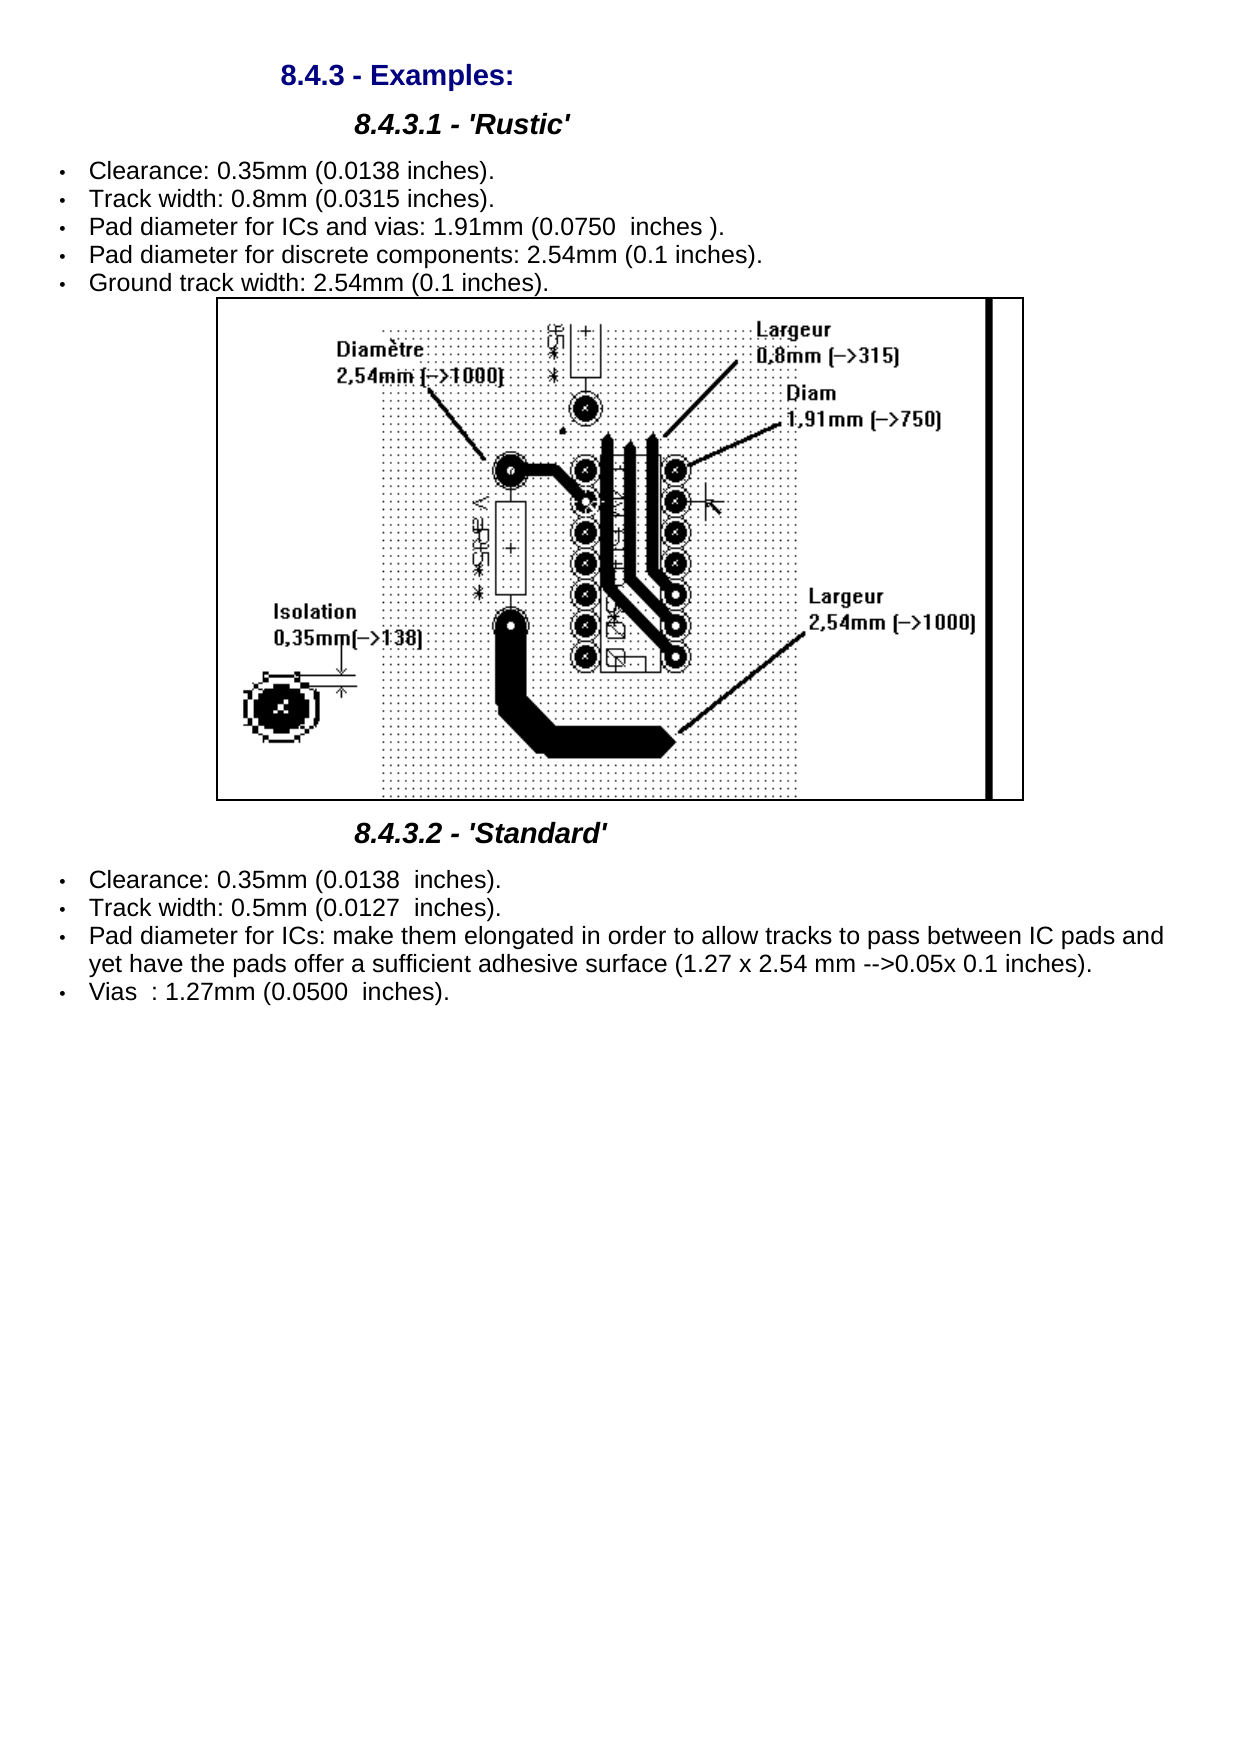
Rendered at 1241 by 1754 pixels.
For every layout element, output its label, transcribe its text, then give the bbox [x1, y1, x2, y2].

subtitle Examples: [207, 59, 1181, 92]
list Ground track width: 2.54mm (0.1 inches). [59, 269, 1181, 297]
list Pad diameter for ICs and vias: 1.91mm (0.0750 inches ). [59, 213, 1181, 241]
list Vias : 1.27mm (0.0500 inches). [59, 978, 1181, 1006]
list Pad diameter for discrete components: 2.54mm (0.1 inches). [59, 241, 1181, 269]
list Pad diameter for ICs: make them elongated in order to allow tracks to pass between IC pads and yet have the pads offer a sufficient adhesive surface (1.27 x 2.54 mm -->0.05x 0.1 inches). [59, 922, 1181, 978]
list Clearance: 0.35mm (0.0138 inches). [59, 157, 1181, 184]
list Track width: 0.5mm (0.0127 inches). [59, 894, 1181, 922]
list Track width: 0.8mm (0.0315 inches). [59, 184, 1181, 213]
list Clearance: 0.35mm (0.0138 inches). [59, 866, 1181, 894]
subtitle 'Rustic' [280, 108, 1181, 140]
subtitle 'Standard' [280, 817, 1181, 850]
